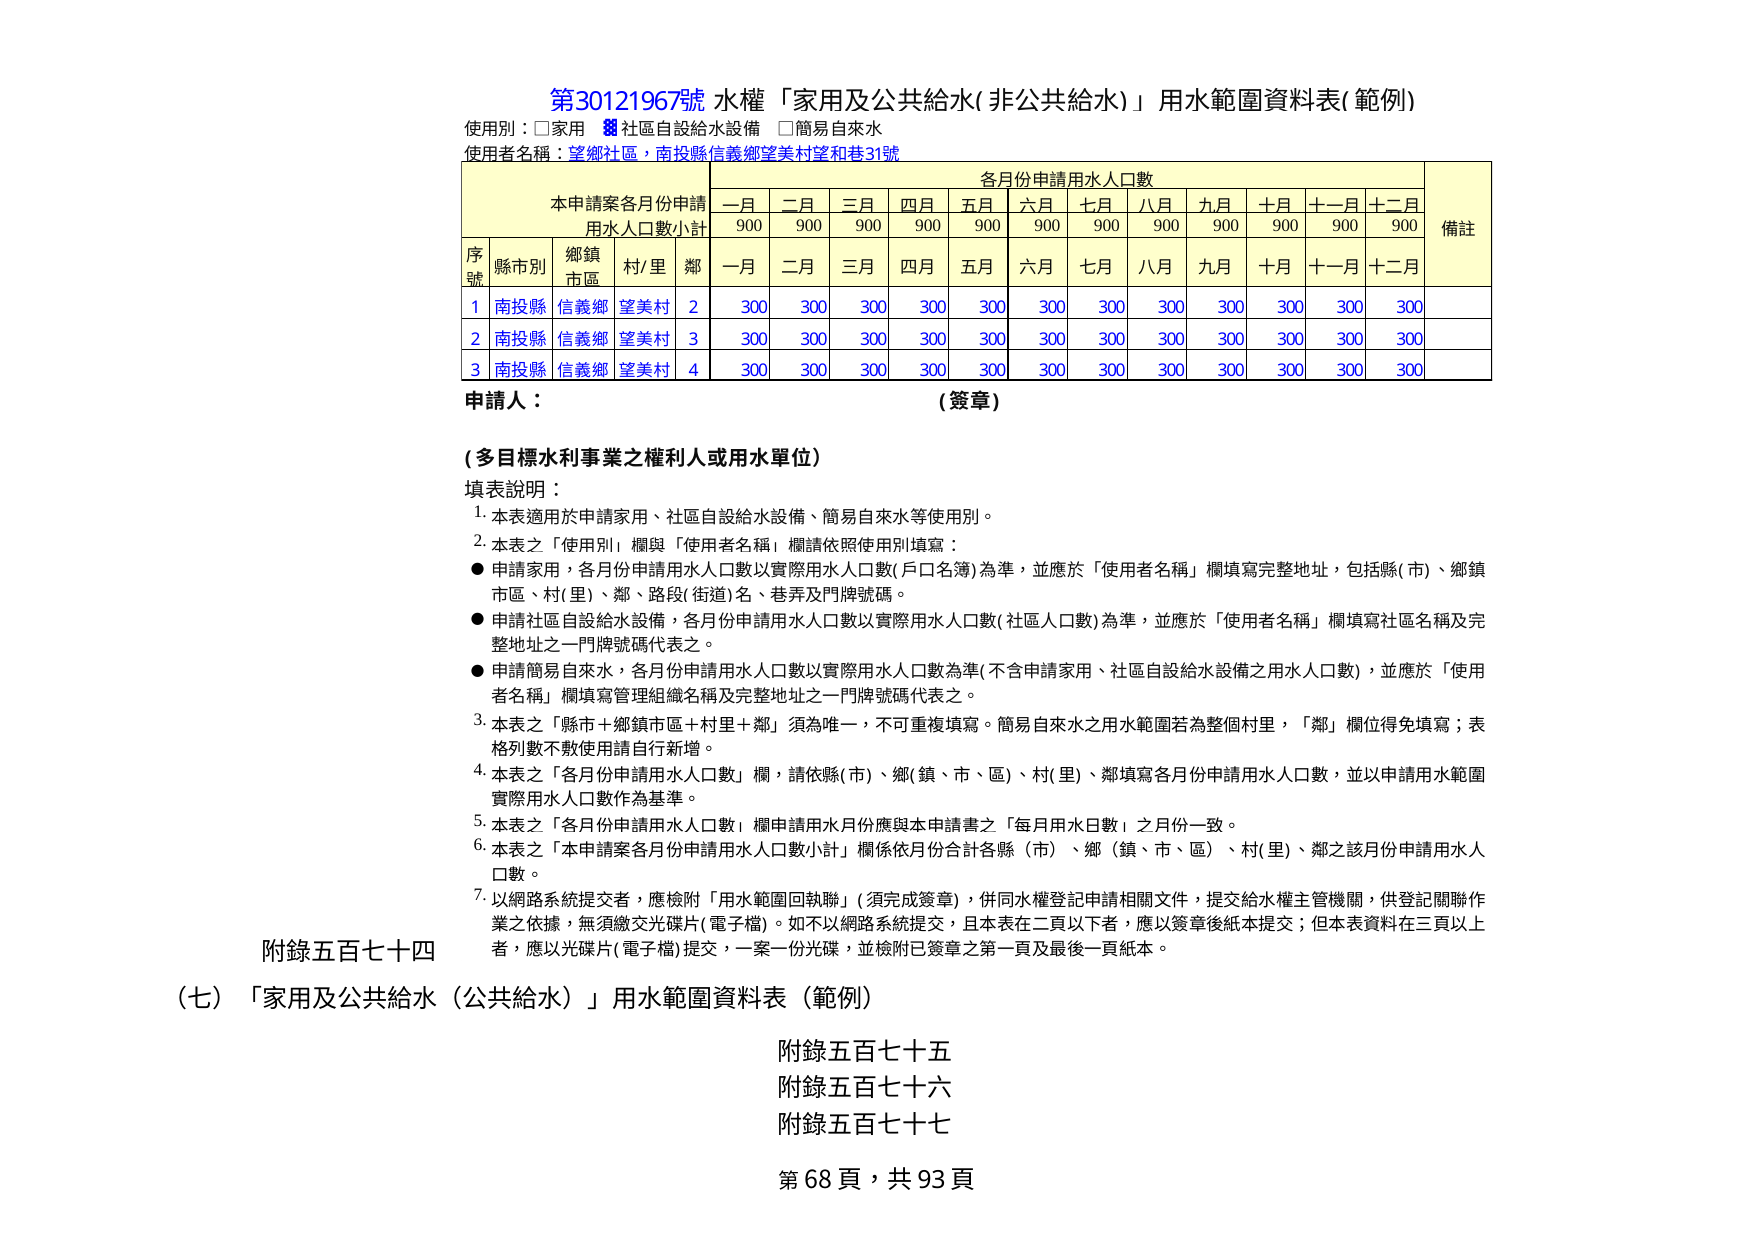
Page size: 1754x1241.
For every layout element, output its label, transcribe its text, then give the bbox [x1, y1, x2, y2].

subtitle 「家用及公共給水（公共給水）」用水範圍資料表（範例） [237, 981, 1679, 1015]
